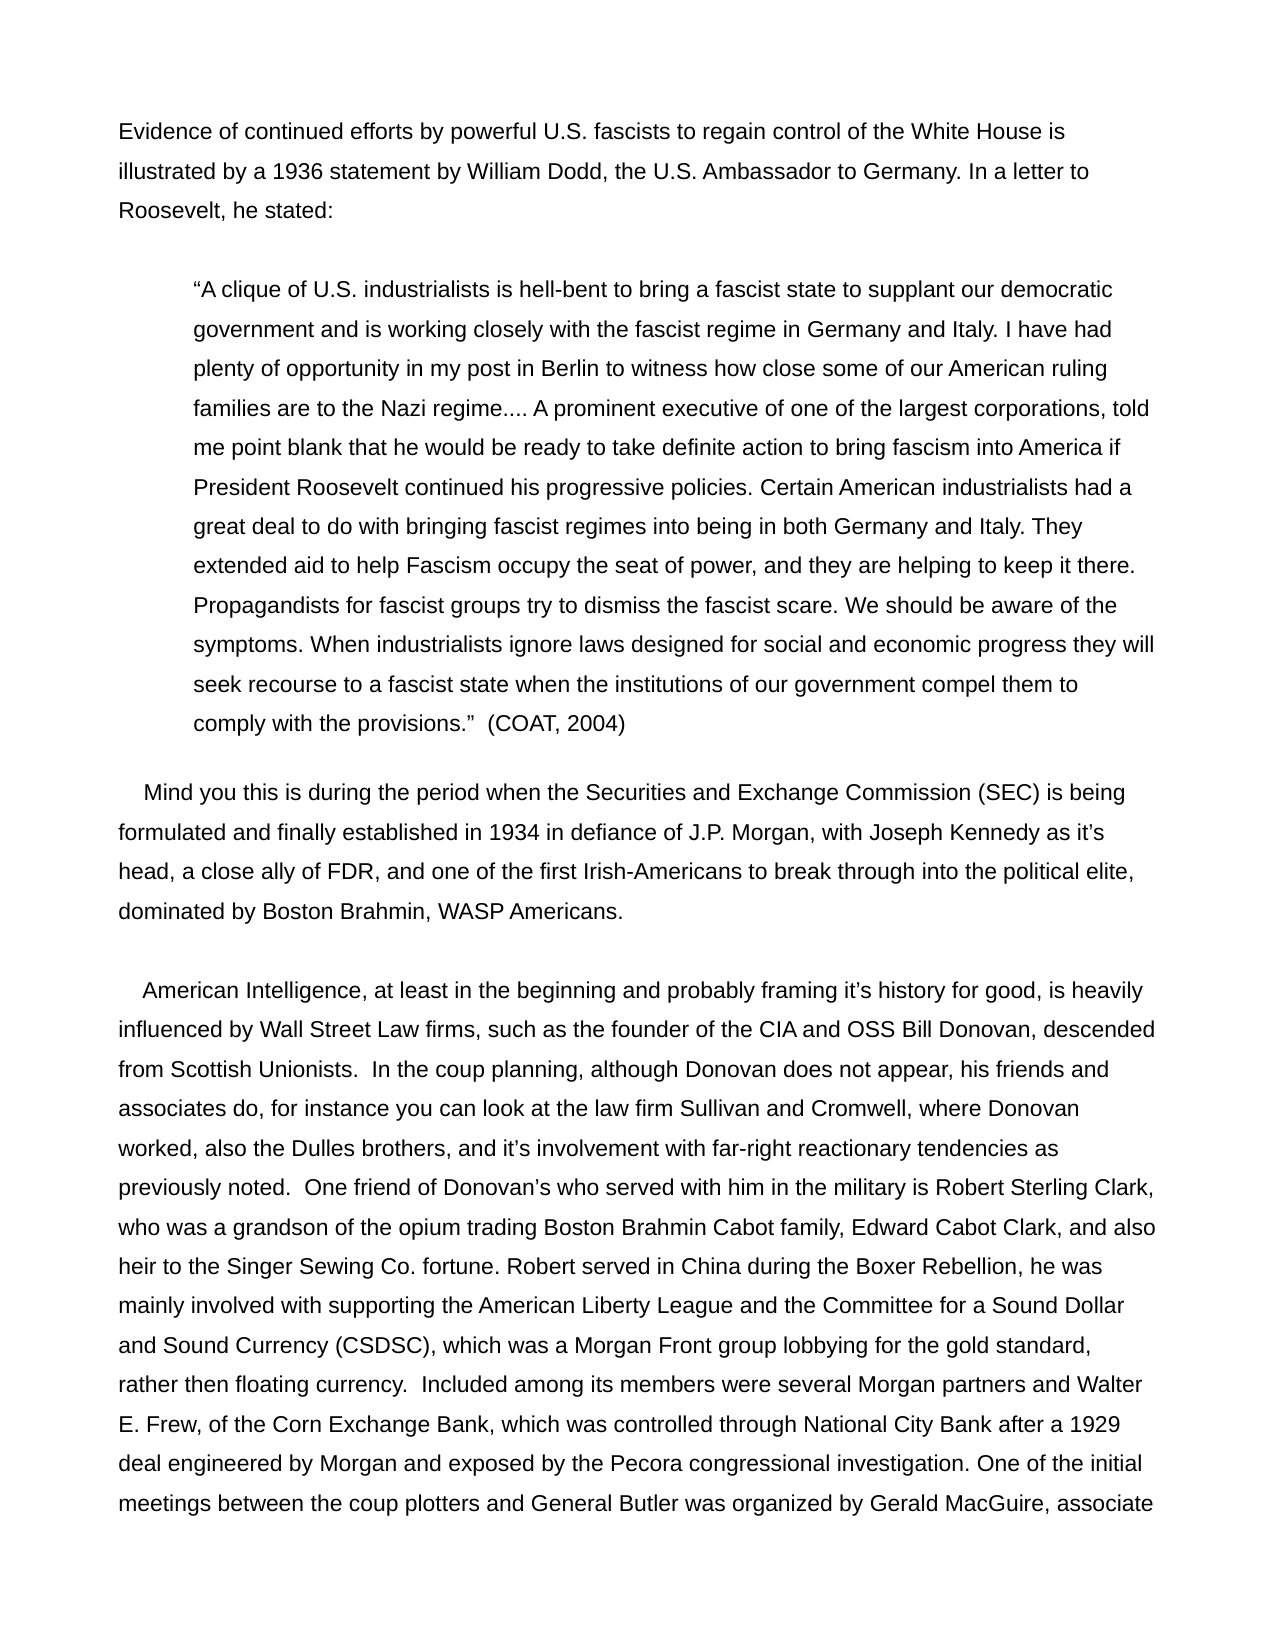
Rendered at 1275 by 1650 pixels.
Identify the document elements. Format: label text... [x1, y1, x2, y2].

text “A clique of U.S. industrialists is hell-bent to bring a fascist state to supplant our democratic government and is working closely with the fascist regime in Germany and Italy. I have had plenty of opportunity in my post in Berlin to witness how close some of our American ruling families are to the Nazi regime.... A prominent executive of one of the largest corporations, told me point blank that he would be ready to take definite action to bring fascism into America if President Roosevelt continued his progressive policies. Certain American industrialists had a great deal to do with bringing fascist regimes into being in both Germany and Italy. They extended aid to help Fascism occupy the seat of power, and they are helping to keep it there. Propagandists for fascist groups try to dismiss the fascist scare. We should be aware of the symptoms. When industrialists ignore laws designed for social and economic progress they will seek recourse to a fascist state when the institutions of our government compel them to comply with the provisions.” (COAT, 2004) [193, 276, 1157, 737]
text Mind you this is during the period when the Securities and Exchange Commission (SEC) is being formulated and finally established in 1934 in defiance of J.P. Morgan, with Joseph Kennedy as it’s head, a close ally of FDR, and one of the first Irish-Americans to break through into the political elite, dominated by Boston Brahmin, WASP Americans. [118, 779, 1157, 924]
text Evidence of continued efforts by powerful U.S. fascists to regain control of the White House is illustrated by a 1936 statement by William Dodd, the U.S. Ambassador to Germany. In a letter to Roosevelt, he stated: [118, 118, 1157, 223]
text American Intelligence, at least in the beginning and probably framing it’s history for good, is heavily influenced by Wall Street Law firms, such as the founder of the CIA and OSS Bill Donovan, descended from Scottish Unionists. In the coup planning, although Donovan does not appear, his friends and associates do, for instance you can look at the law firm Sullivan and Cromwell, where Donovan worked, also the Dulles brothers, and it’s involvement with far-right reactionary tendencies as previously noted. One friend of Donovan’s who served with him in the military is Robert Sterling Clark, who was a grandson of the opium trading Boston Brahmin Cabot family, Edward Cabot Clark, and also heir to the Singer Sewing Co. fortune. Robert served in China during the Boxer Rebellion, he was mainly involved with supporting the American Liberty League and the Committee for a Sound Dollar and Sound Currency (CSDSC), which was a Morgan Front group lobbying for the gold standard, rather then floating currency. Included among its members were several Morgan partners and Walter E. Frew, of the Corn Exchange Bank, which was controlled through National City Bank after a 1929 deal engineered by Morgan and exposed by the Pecora congressional investigation. One of the initial meetings between the coup plotters and General Butler was organized by Gerald MacGuire, associate [118, 977, 1157, 1516]
